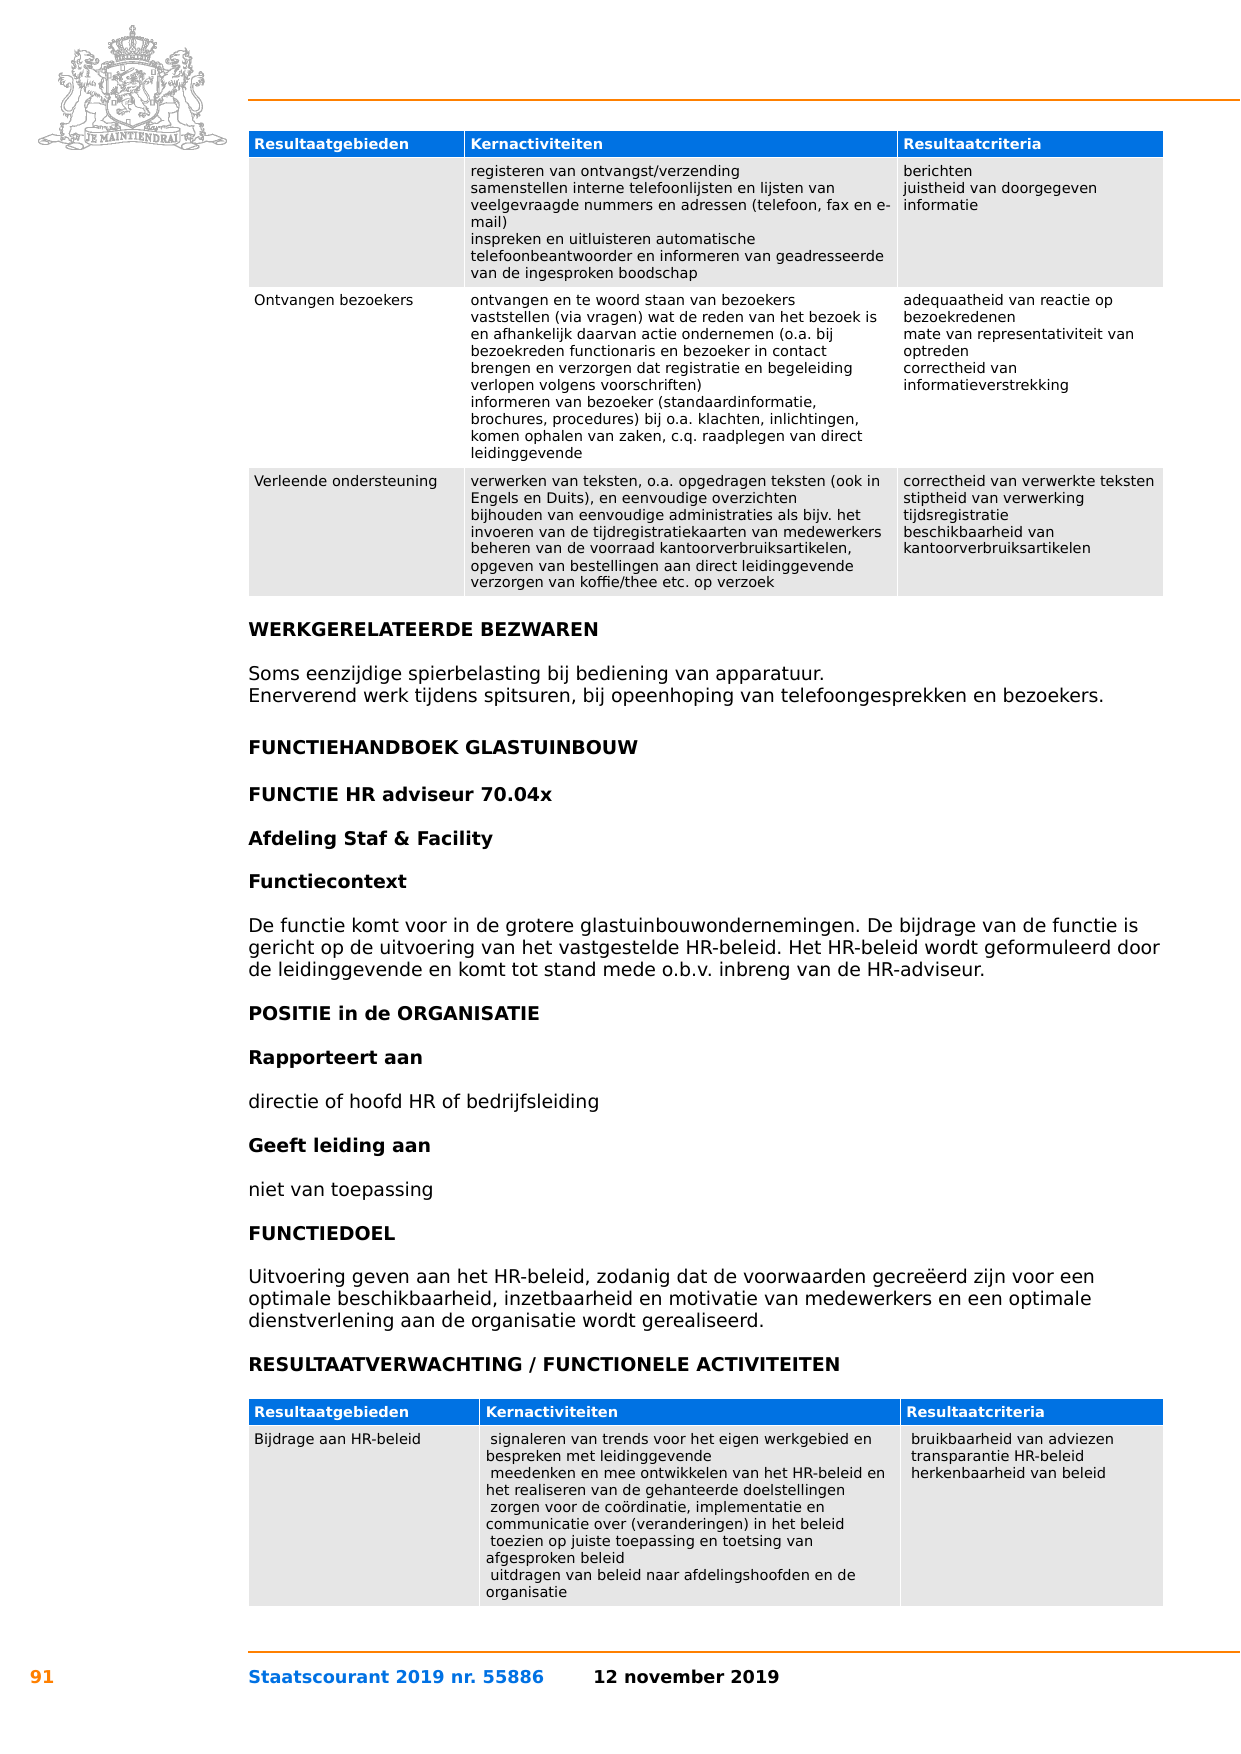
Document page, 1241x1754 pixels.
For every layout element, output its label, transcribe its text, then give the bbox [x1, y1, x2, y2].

text FUNCTIEDOEL [248, 1222, 1163, 1244]
text WERKGERELATEERDE BEZWAREN [248, 619, 1163, 641]
table_header Resultaatgebieden [249, 131, 464, 157]
text directie of hoofd HR of bedrijfsleiding [248, 1091, 1163, 1113]
text Functiecontext [248, 871, 1163, 893]
table_cell [249, 158, 464, 287]
text Uitvoering geven aan het HR-beleid, zodanig dat de voorwaarden gecreëerd zijn voor een optimale beschikbaarheid, inzetbaarheid en motivatie van medewerkers en een optimale dienstverlening aan de organisatie wordt gerealiseerd. [248, 1266, 1163, 1332]
table_cell ­ signaleren van trends voor het eigen werkgebied en bespreken met leidinggevende ­ meedenken en mee ontwikkelen van het HR-beleid en het realiseren van de gehanteerde doelstellingen ­ zorgen voor de coördinatie, implementatie en communicatie over (veranderingen) in het beleid ­ toezien op juiste toepassing en toetsing van afgesproken beleid ­ uitdragen van beleid naar afdelingshoofden en de organisatie [480, 1426, 900, 1606]
table_cell Bijdrage aan HR-beleid [249, 1426, 479, 1606]
table_header Resultaatgebieden [249, 1399, 479, 1425]
table_cell Verleende ondersteuning [249, 468, 464, 596]
table_cell registeren van ontvangst/verzending samenstellen interne telefoonlijsten en lijsten van veelgevraagde nummers en adressen (telefoon, fax en e-mail) inspreken en uitluisteren automatische telefoonbeantwoorder en informeren van geadresseerde van de ingesproken boodschap [465, 158, 897, 287]
text Geeft leiding aan [248, 1135, 1163, 1157]
table_cell verwerken van teksten, o.a. opgedragen teksten (ook in Engels en Duits), en eenvoudige overzichten bijhouden van eenvoudige administraties als bijv. het invoeren van de tijdregistratiekaarten van medewerkers beheren van de voorraad kantoorverbruiksartikelen, opgeven van bestellingen aan direct leidinggevende verzorgen van koffie/thee etc. op verzoek [465, 468, 897, 596]
text niet van toepassing [248, 1178, 1163, 1201]
table_cell adequaatheid van reactie op bezoekredenen mate van representativiteit van optreden correctheid van informatieverstrekking [898, 288, 1163, 467]
table_cell berichten juistheid van doorgegeven informatie [898, 158, 1163, 287]
text Soms eenzijdige spierbelasting bij bediening van apparatuur. [248, 663, 1163, 685]
text FUNCTIE HR adviseur 70.04x [248, 784, 1163, 806]
text Afdeling Staf & Facility [248, 828, 1163, 849]
picture [38, 25, 227, 150]
table_cell Ontvangen bezoekers [249, 288, 464, 467]
text De functie komt voor in de grotere glastuinbouwondernemingen. De bijdrage van de functie is gericht op de uitvoering van het vastgestelde HR-beleid. Het HR-beleid wordt geformuleerd door de leidinggevende en komt tot stand mede o.b.v. inbreng van de HR-adviseur. [248, 915, 1163, 981]
subtitle FUNCTIEHANDBOEK GLASTUINBOUW [248, 737, 1163, 759]
table_header Resultaatcriteria [898, 131, 1163, 157]
table_header Resultaatcriteria [901, 1399, 1163, 1425]
table_header Kernactiviteiten [480, 1399, 900, 1425]
table_cell correctheid van verwerkte teksten stiptheid van verwerking tijdsregistratie beschikbaarheid van kantoorverbruiksartikelen [898, 468, 1163, 596]
table_cell ontvangen en te woord staan van bezoekers vaststellen (via vragen) wat de reden van het bezoek is en afhankelijk daarvan actie ondernemen (o.a. bij bezoekreden functionaris en bezoeker in contact brengen en verzorgen dat registratie en begeleiding verlopen volgens voorschriften) informeren van bezoeker (standaardinformatie, brochures, procedures) bij o.a. klachten, inlichtingen, komen ophalen van zaken, c.q. raadplegen van direct leidinggevende [465, 288, 897, 467]
text POSITIE in de ORGANISATIE [248, 1003, 1163, 1025]
text Enerverend werk tijdens spitsuren, bij opeenhoping van telefoongesprekken en bezoekers. [248, 685, 1163, 707]
text Rapporteert aan [248, 1047, 1163, 1069]
table_header Kernactiviteiten [465, 131, 897, 157]
table_cell ­ bruikbaarheid van adviezen ­ transparantie HR-beleid ­ herkenbaarheid van beleid [901, 1426, 1163, 1606]
text RESULTAATVERWACHTING / FUNCTIONELE ACTIVITEITEN [248, 1354, 1163, 1376]
